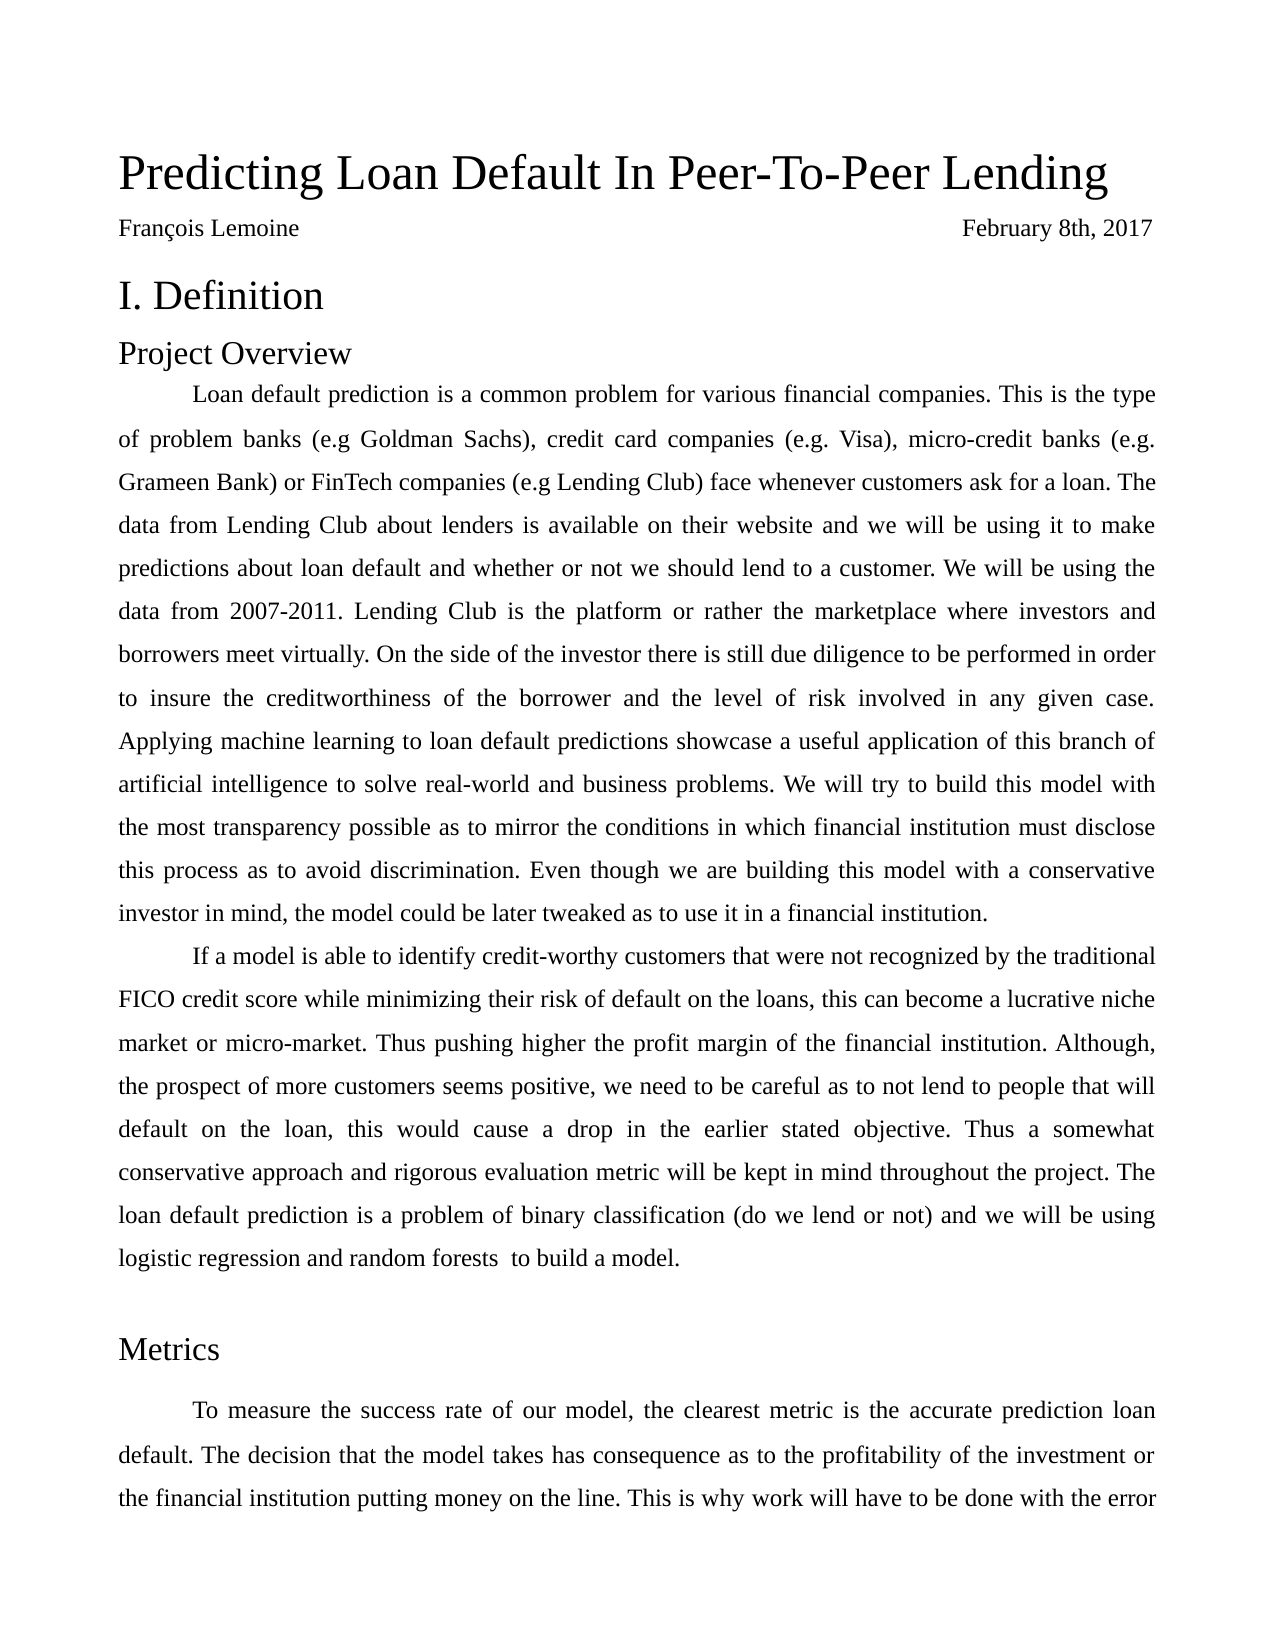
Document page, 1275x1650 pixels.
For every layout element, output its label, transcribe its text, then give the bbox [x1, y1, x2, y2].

text Project Overview [118, 333, 1157, 371]
text Loan default prediction is a common problem for various financial companies. This is the type of problem banks (e.g Goldman Sachs), credit card companies (e.g. Visa), micro-credit banks (e.g. Grameen Bank) or FinTech companies (e.g Lending Club) face whenever customers ask for a loan. The data from Lending Club about lenders is available on their website and we will be using it to make predictions about loan default and whether or not we should lend to a customer. We will be using the data from 2007-2011. Lending Club is the platform or rather the marketplace where investors and borrowers meet virtually. On the side of the investor there is still due diligence to be performed in order to insure the creditworthiness of the borrower and the level of risk involved in any given case. Applying machine learning to loan default predictions showcase a useful application of this branch of artificial intelligence to solve real-world and business problems. We will try to build this model with the most transparency possible as to mirror the conditions in which financial institution must disclose this process as to avoid discrimination. Even though we are building this model with a conservative investor in mind, the model could be later tweaked as to use it in a financial institution. [118, 371, 1157, 927]
subtitle Predicting Loan Default In Peer-To-Peer Lending [118, 143, 1157, 201]
text Metrics [118, 1329, 1157, 1368]
text If a model is able to identify credit-worthy customers that were not recognized by the traditional FICO credit score while minimizing their risk of default on the loans, this can become a lucrative niche market or micro-market. Thus pushing higher the profit margin of the financial institution. Although, the prospect of more customers seems positive, we need to be careful as to not lend to people that will default on the loan, this would cause a drop in the earlier stated objective. Thus a somewhat conservative approach and rigorous evaluation metric will be kept in mind throughout the project. The loan default prediction is a problem of binary classification (do we lend or not) and we will be using logistic regression and random forests to build a model. [118, 941, 1157, 1272]
text François Lemoine February 8th, 2017 [118, 213, 1157, 242]
text To measure the success rate of our model, the clearest metric is the accurate prediction loan default. The decision that the model takes has consequence as to the profitability of the investment or the financial institution putting money on the line. This is why work will have to be done with the error [118, 1387, 1157, 1512]
text I. Definition [118, 271, 1157, 318]
